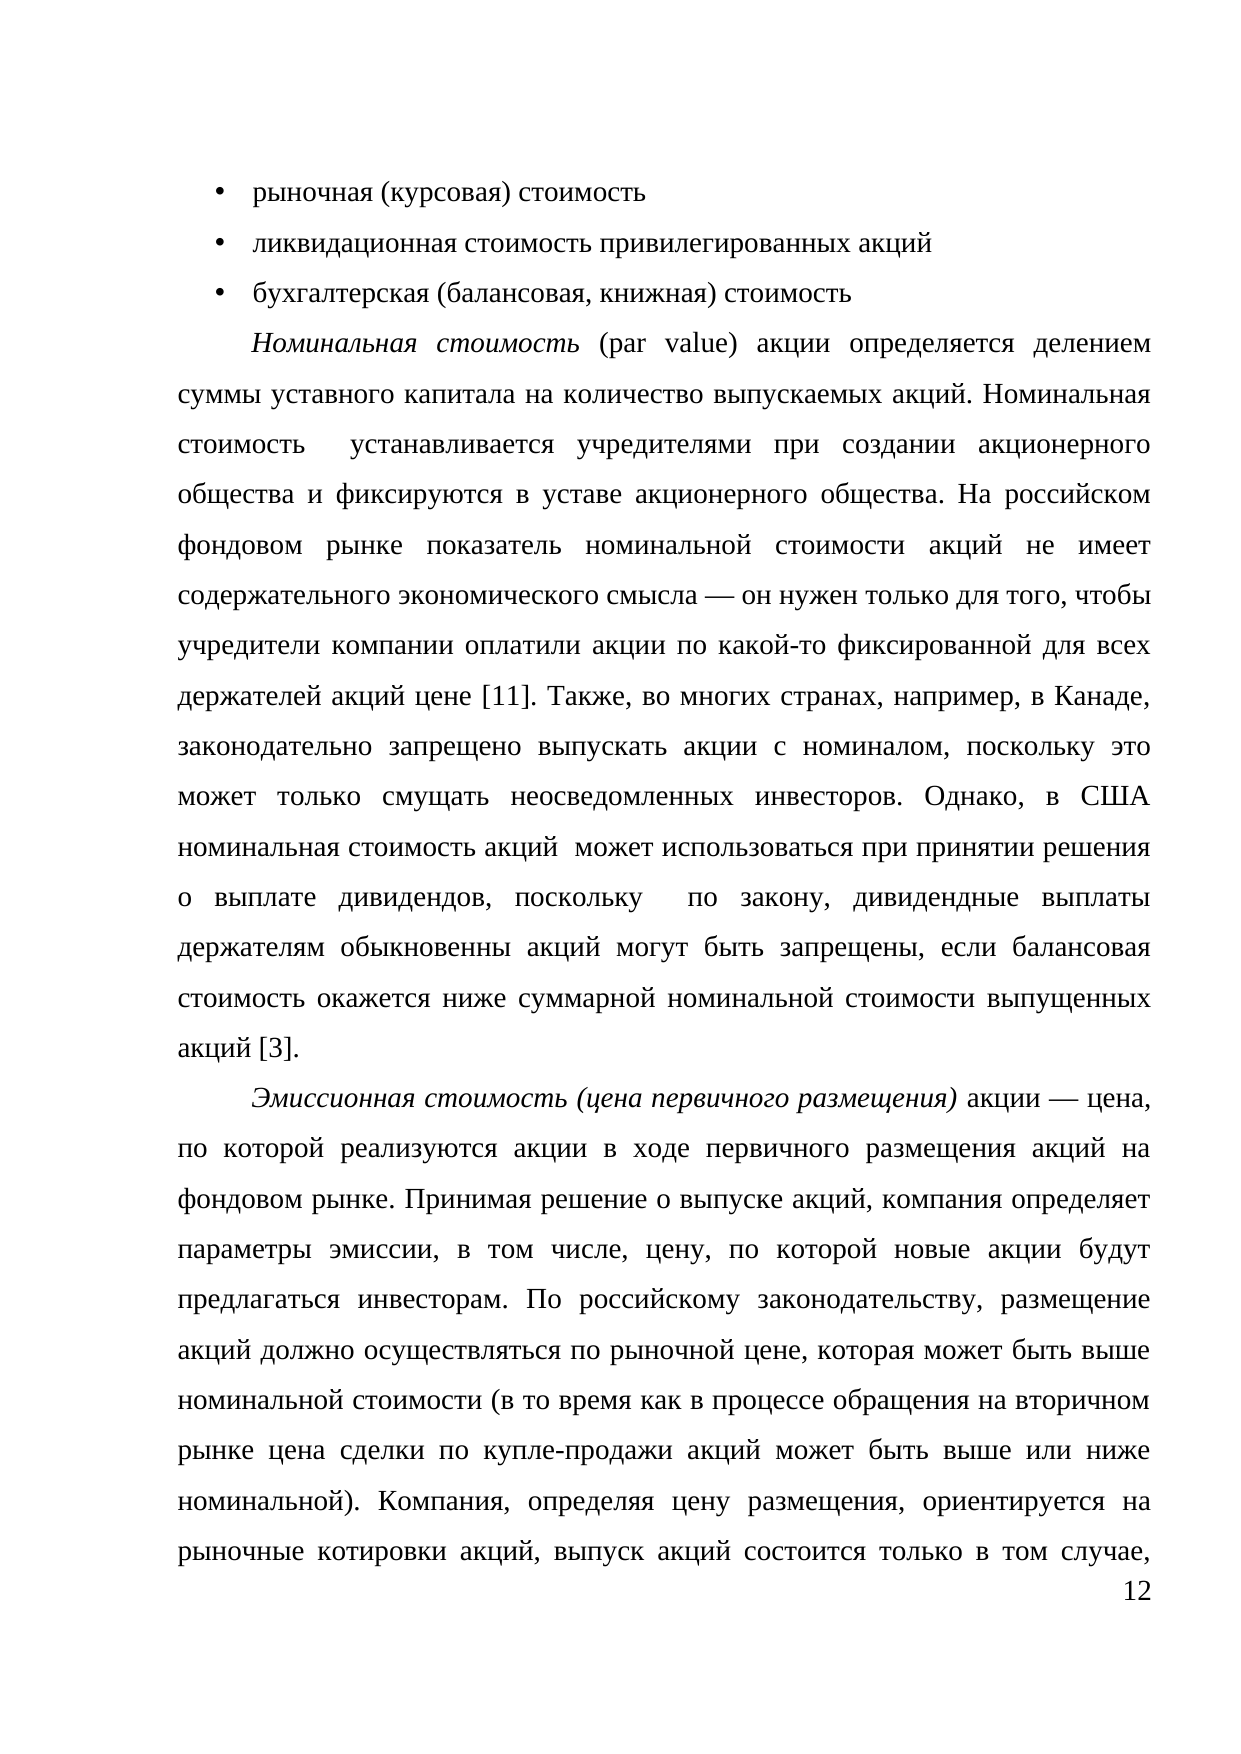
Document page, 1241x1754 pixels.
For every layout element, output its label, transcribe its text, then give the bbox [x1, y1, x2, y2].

text Номинальная стоимость (par value) акции определяется делением суммы уставного капитала на количество выпускаемых акций. Номинальная стоимость устанавливается учредителями при создании акционерного общества и фиксируются в уставе акционерного общества. На российском фондовом рынке показатель номинальной стоимости акций не имеет содержательного экономического смысла — он нужен только для того, чтобы учредители компании оплатили акции по какой-то фиксированной для всех держателей акций цене [11]. Также, во многих странах, например, в Канаде, законодательно запрещено выпускать акции с номиналом, поскольку это может только смущать неосведомленных инвесторов. Однако, в США номинальная стоимость акций может использоваться при принятии решения о выплате дивидендов, поскольку по закону, дивидендные выплаты держателям обыкновенны акций могут быть запрещены, если балансовая стоимость окажется ниже суммарной номинальной стоимости выпущенных акций [3]. [177, 326, 1152, 1063]
list бухгалтерская (балансовая, книжная) стоимость [215, 275, 1152, 309]
text Эмиссионная стоимость (цена первичного размещения) акции — цена, по которой реализуются акции в ходе первичного размещения акций на фондовом рынке. Принимая решение о выпуске акций, компания определяет параметры эмиссии, в том числе, цену, по которой новые акции будут предлагаться инвесторам. По российскому законодательству, размещение акций должно осуществляться по рыночной цене, которая может быть выше номинальной стоимости (в то время как в процессе обращения на вторичном рынке цена сделки по купле-продажи акций может быть выше или ниже номинальной). Компания, определяя цену размещения, ориентируется на рыночные котировки акций, выпуск акций состоится только в том случае, [177, 1080, 1152, 1567]
list рыночная (курсовая) стоимость [215, 174, 1152, 208]
list ликвидационная стоимость привилегированных акций [215, 225, 1152, 258]
